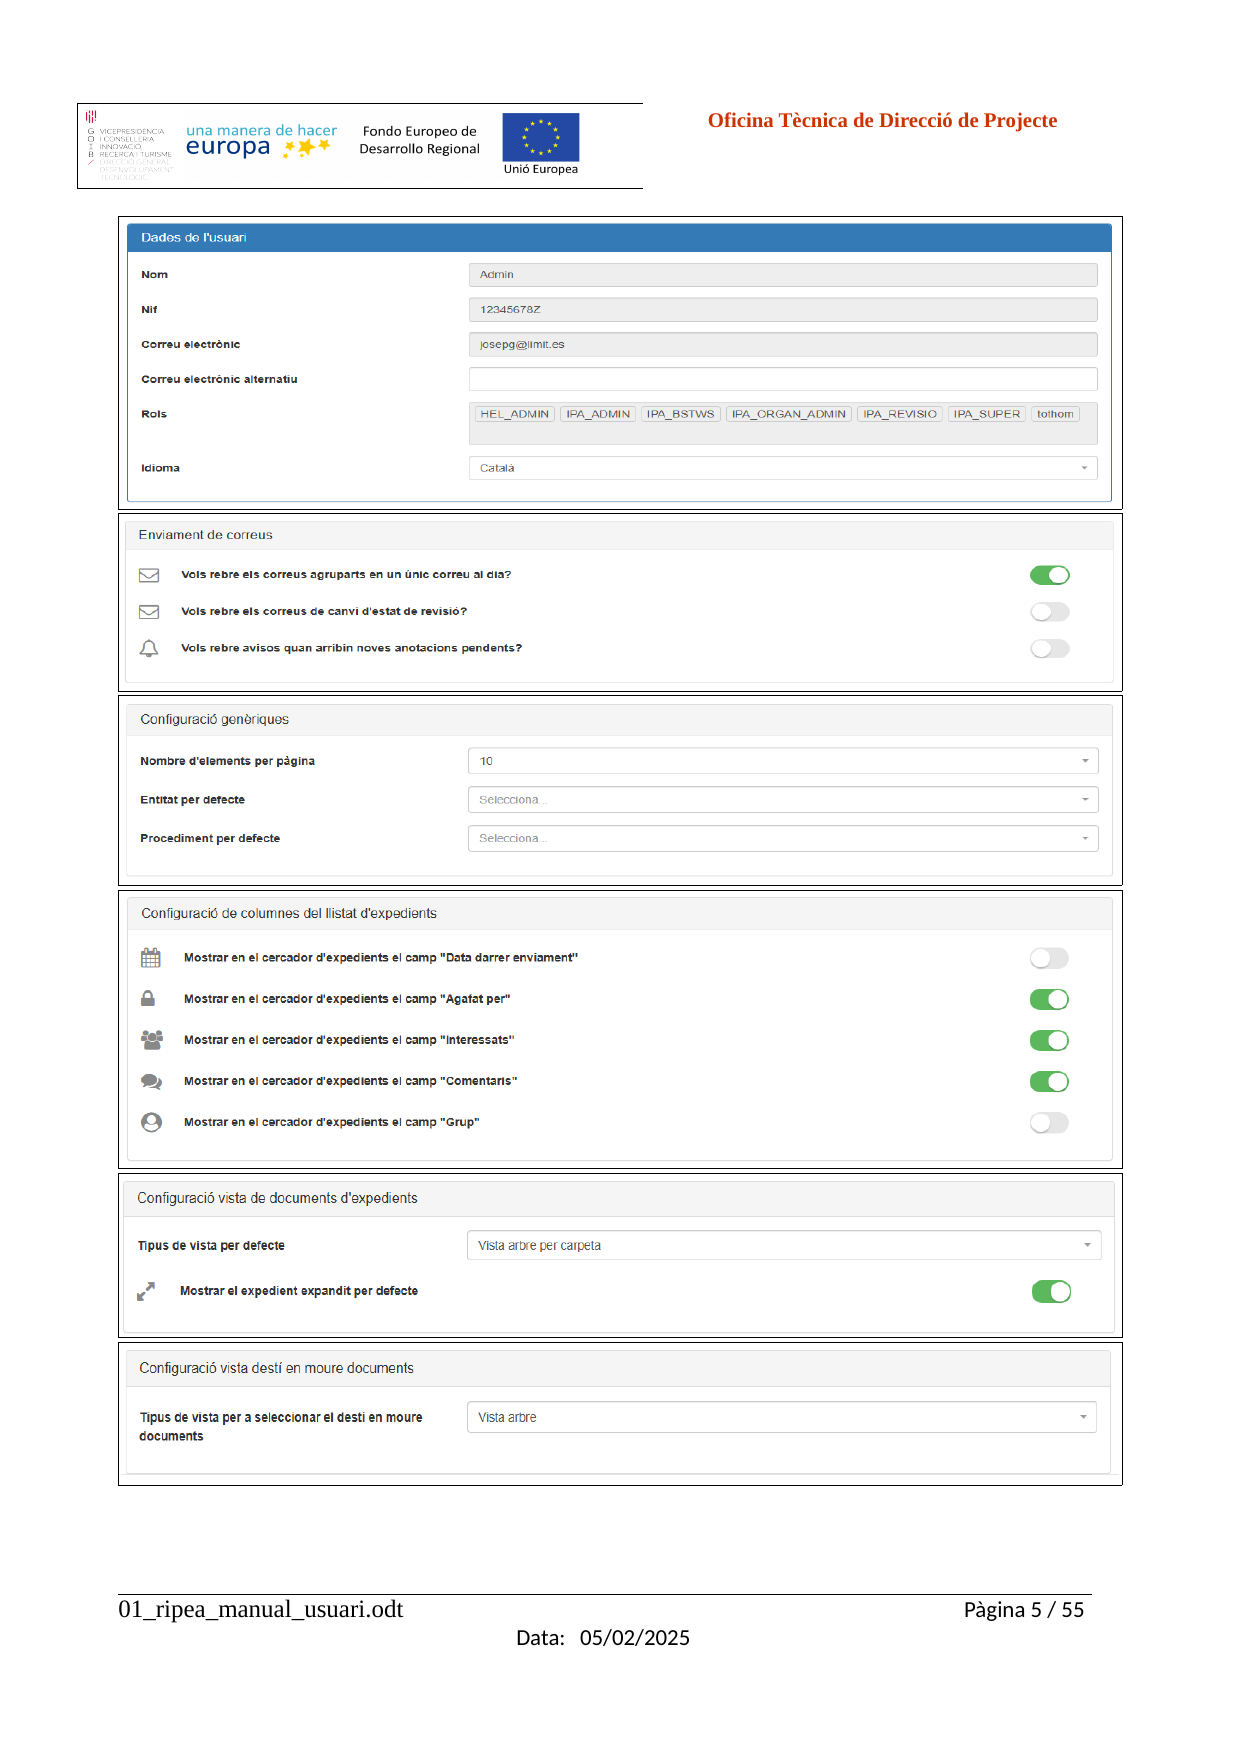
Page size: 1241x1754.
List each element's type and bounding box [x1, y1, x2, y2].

picture [121, 1345, 1119, 1482]
picture [121, 892, 1119, 1166]
picture [184, 108, 585, 182]
picture [82, 108, 178, 182]
picture [121, 698, 1119, 883]
picture [121, 219, 1119, 506]
picture [121, 1176, 1119, 1335]
picture [121, 516, 1119, 688]
